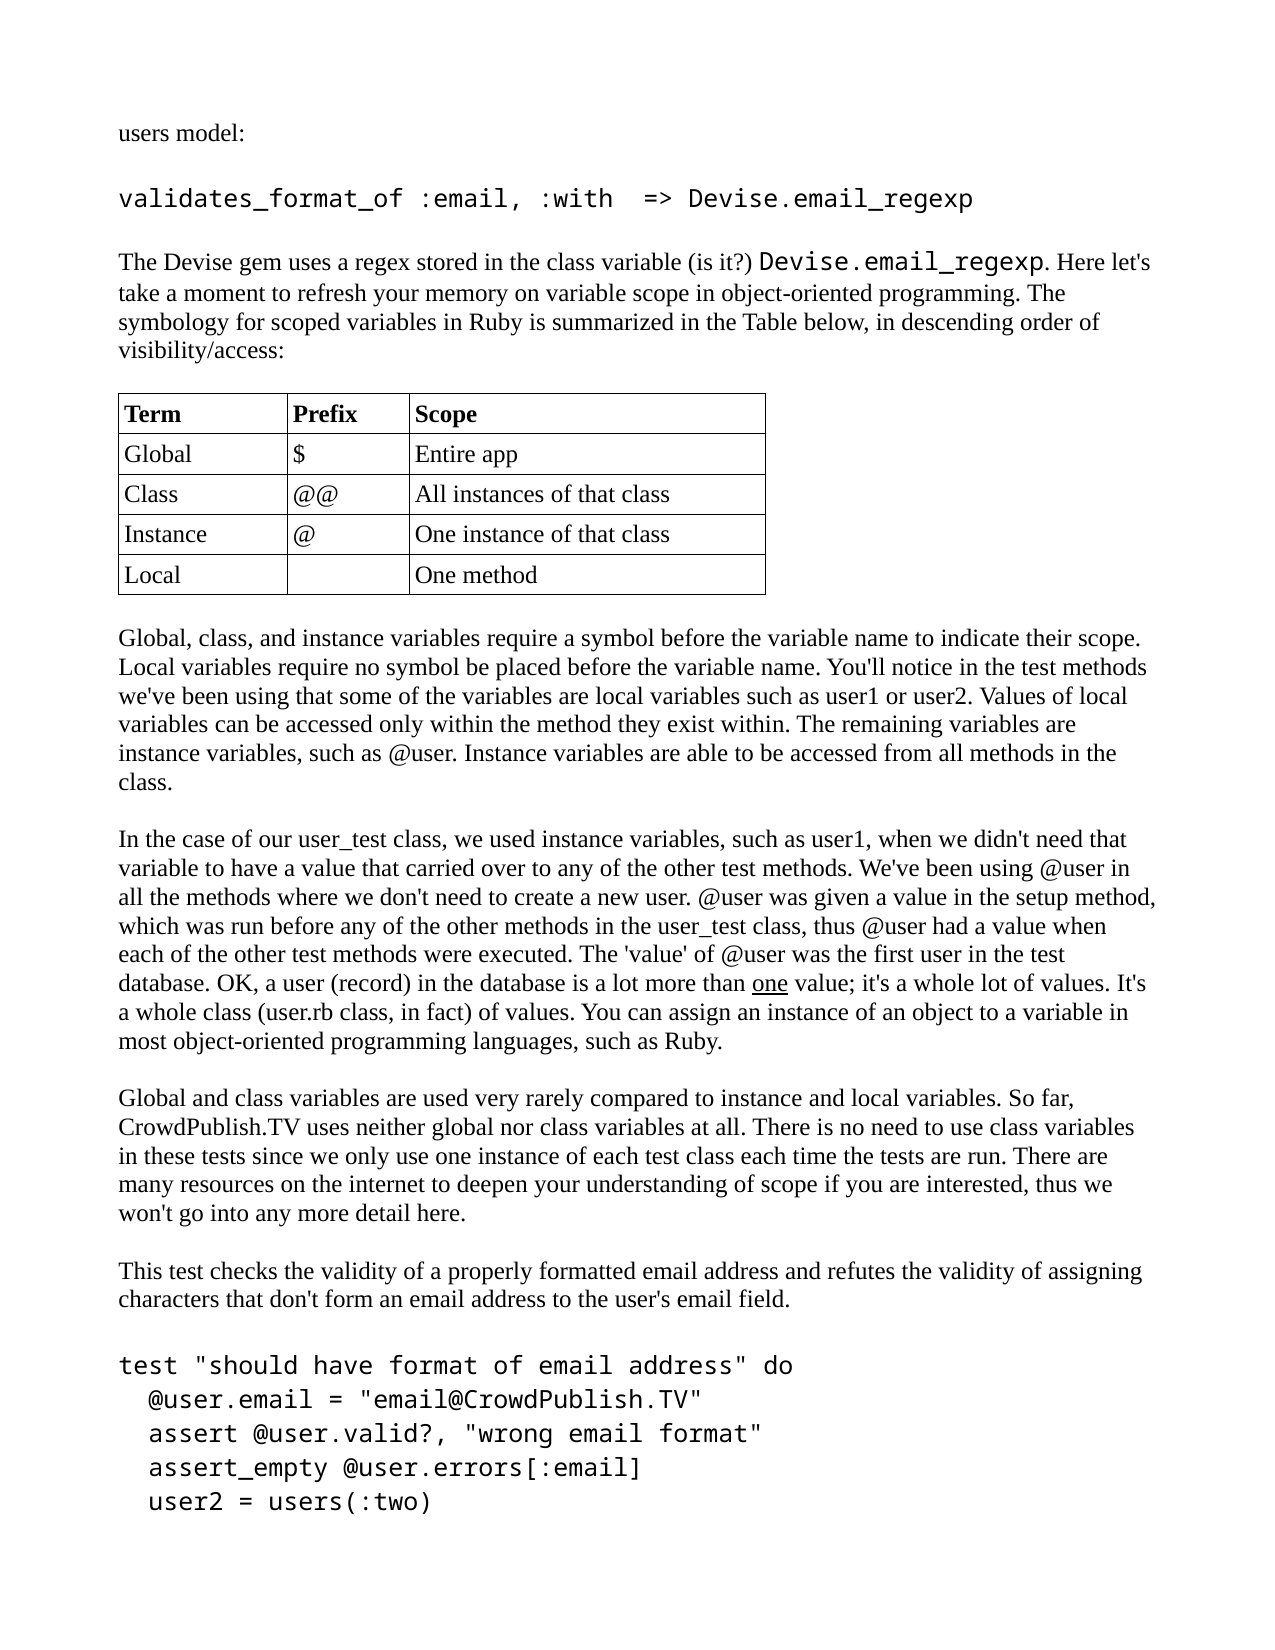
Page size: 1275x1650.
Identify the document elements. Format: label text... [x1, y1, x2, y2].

table_cell @ [288, 515, 409, 554]
table_header Scope [410, 394, 765, 433]
text @user.email = "email@CrowdPublish.TV" [118, 1381, 1157, 1415]
table_cell @@ [288, 475, 409, 514]
text This test checks the validity of a properly formatted email address and refutes the validity of assigning characters that don't form an email address to the user's email field. [118, 1256, 1157, 1313]
text The Devise gem uses a regex stored in the class variable (is it?) Devise.email_regexp. Here let's take a moment to refresh your memory on variable scope in object-oriented programming. The symbology for scoped variables in Ruby is summarized in the Table below, in descending order of visibility/access: [118, 244, 1157, 364]
table_cell [288, 555, 409, 594]
table_header Prefix [288, 394, 409, 433]
table_cell Entire app [410, 434, 765, 473]
text assert @user.valid?, "wrong email format" [118, 1415, 1157, 1449]
table_cell Class [119, 475, 287, 514]
text validates_format_of :email, :with => Devise.email_regexp [118, 181, 1157, 215]
table_cell One method [410, 555, 765, 594]
table_cell One instance of that class [410, 515, 765, 554]
text Global and class variables are used very rarely compared to instance and local variables. So far, CrowdPublish.TV uses neither global nor class variables at all. There is no need to use class variables in these tests since we only use one instance of each test class each time the tests are run. There are many resources on the internet to deepen your understanding of scope if you are interested, thus we won't go into any more detail here. [118, 1083, 1157, 1227]
text Global, class, and instance variables require a symbol before the variable name to indicate their scope. Local variables require no symbol be placed before the variable name. You'll notice in the test methods we've been using that some of the variables are local variables such as user1 or user2. Values of local variables can be accessed only within the method they exist within. The remaining variables are instance variables, such as @user. Instance variables are able to be accessed from all methods in the class. [118, 623, 1157, 796]
table_header Term [119, 394, 287, 433]
table_cell Instance [119, 515, 287, 554]
text assert_empty @user.errors[:email] [118, 1449, 1157, 1483]
text test "should have format of email address" do [118, 1347, 1157, 1381]
table_cell Local [119, 555, 287, 594]
text In the case of our user_test class, we used instance variables, such as user1, when we didn't need that variable to have a value that carried over to any of the other test methods. We've been using @user in all the methods where we don't need to create a new user. @user was given a value in the setup method, which was run before any of the other methods in the user_test class, thus @user had a value when each of the other test methods were executed. The 'value' of @user was the first user in the test database. OK, a user (record) in the database is a lot more than one value; it's a whole lot of values. It's a whole class (user.rb class, in fact) of values. You can assign an instance of an object to a variable in most object-oriented programming languages, such as Ruby. [118, 824, 1157, 1054]
table_cell Global [119, 434, 287, 473]
text users model: [118, 118, 1157, 147]
table_cell $ [288, 434, 409, 473]
text user2 = users(:two) [118, 1483, 1157, 1518]
table_cell All instances of that class [410, 475, 765, 514]
